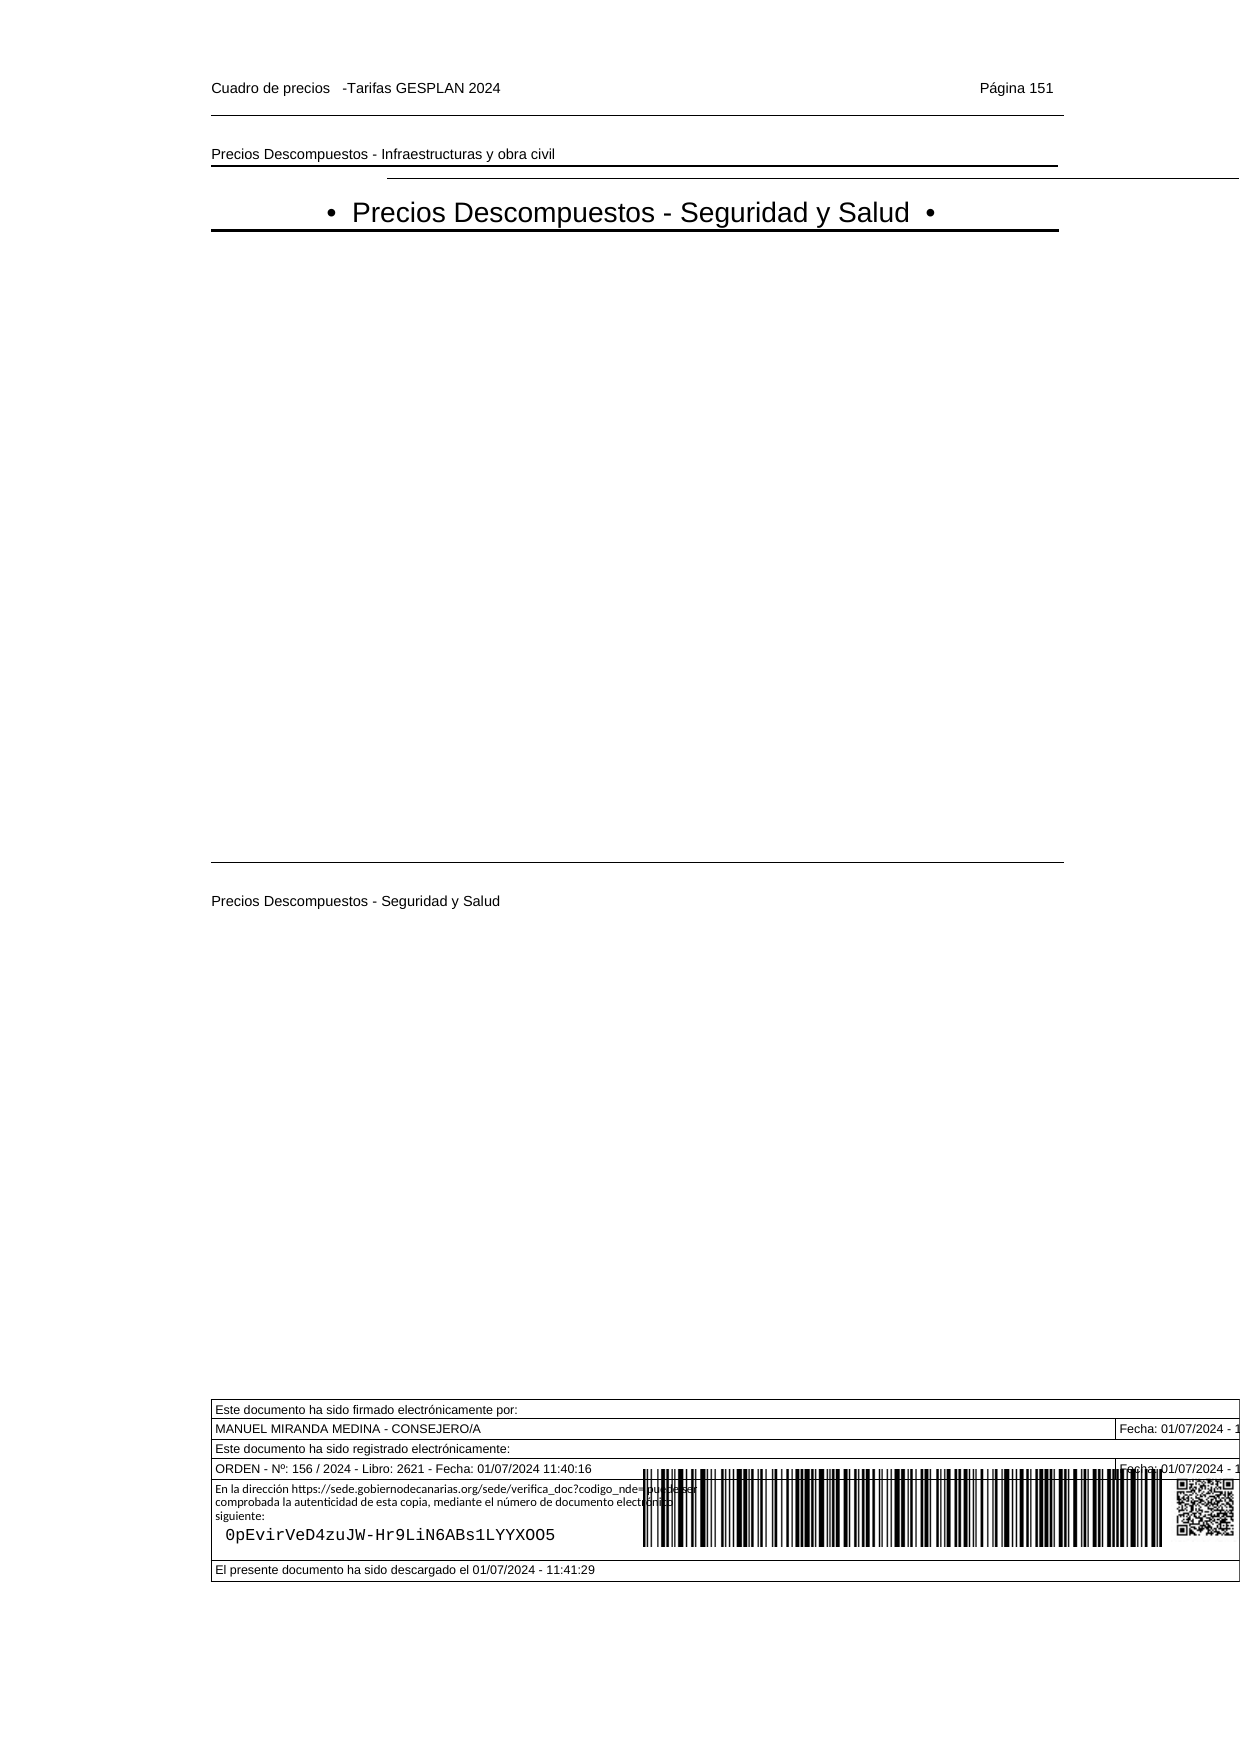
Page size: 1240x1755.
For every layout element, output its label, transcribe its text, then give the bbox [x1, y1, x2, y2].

text Precios Descompuestos - Seguridad y Salud [211, 893, 1053, 909]
subtitle • Precios Descompuestos - Seguridad y Salud • [211, 196, 935, 229]
text Precios Descompuestos - Infraestructuras y obra civil [211, 145, 1053, 162]
